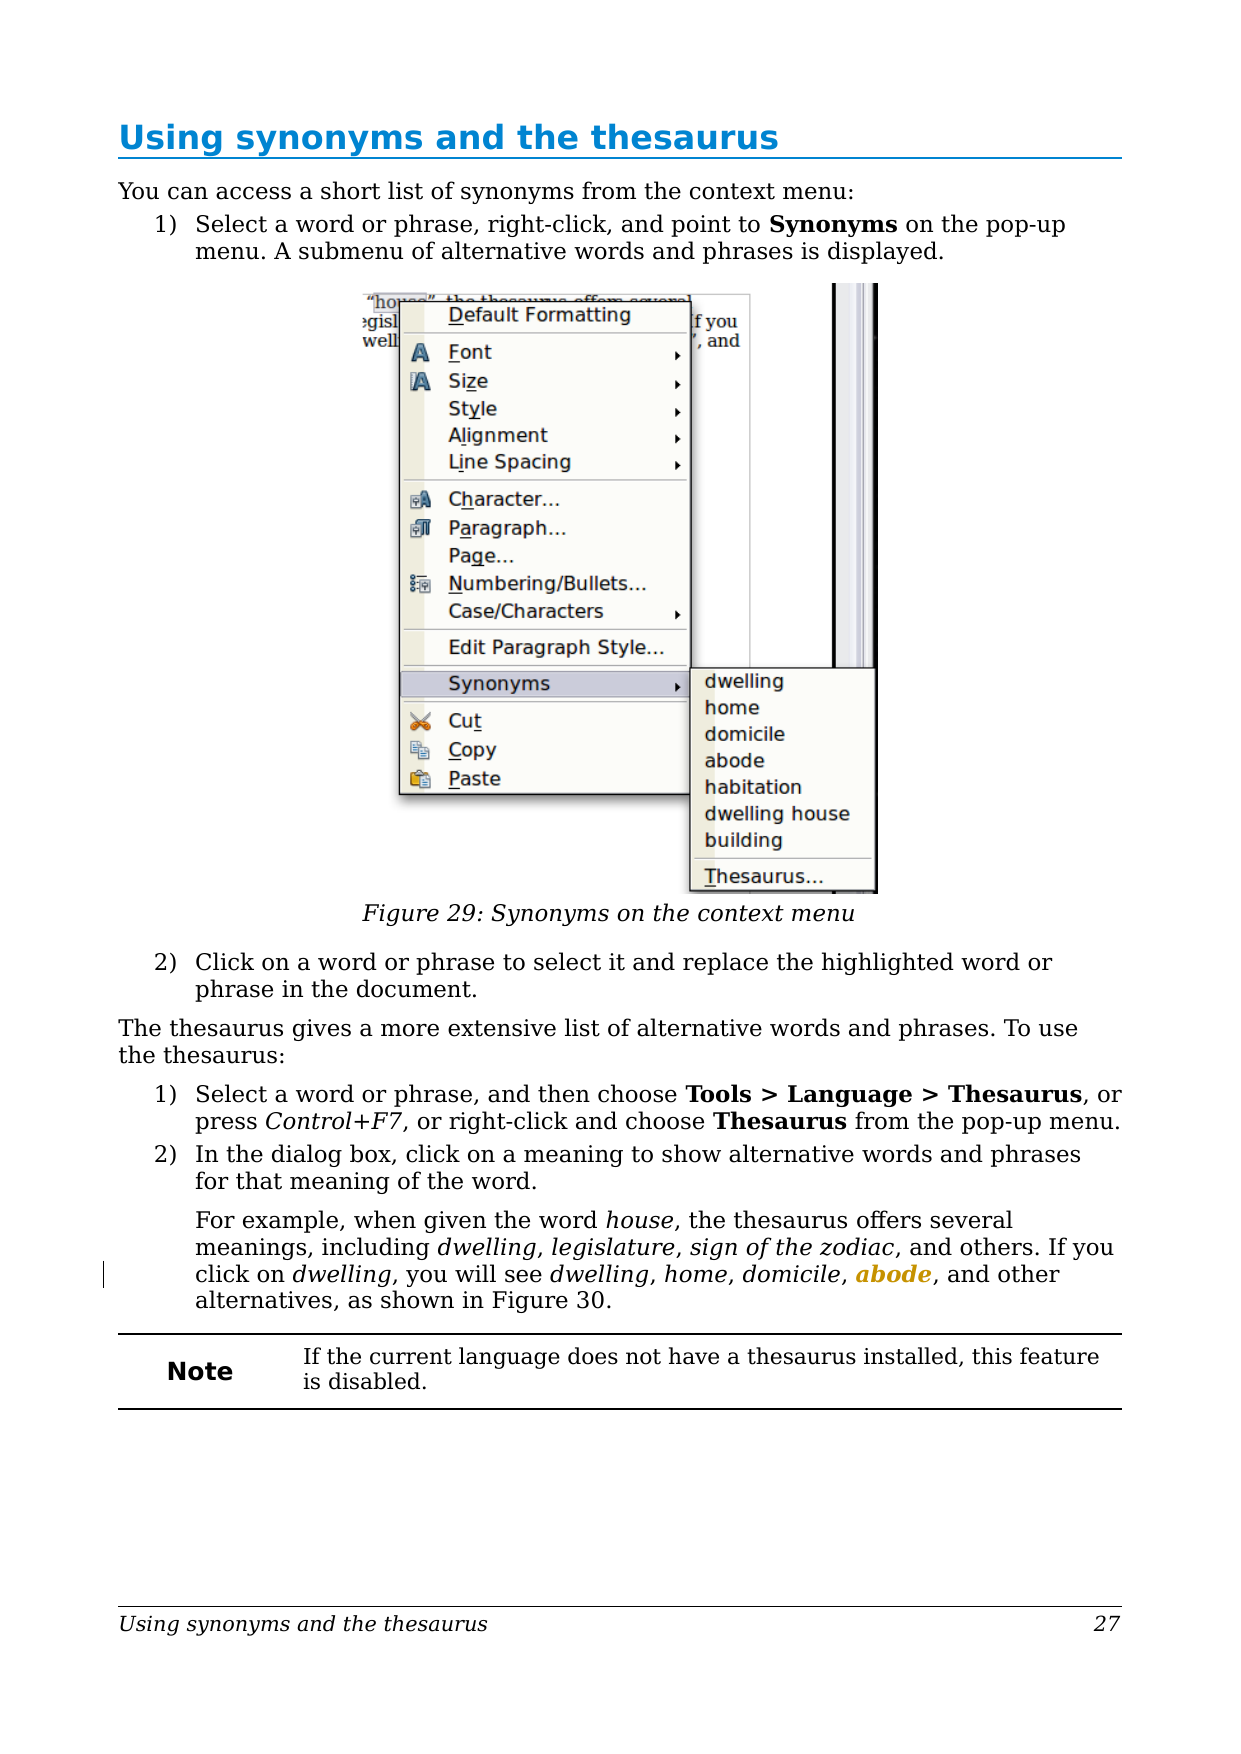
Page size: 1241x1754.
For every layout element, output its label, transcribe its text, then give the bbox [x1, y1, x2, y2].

list For example, when given the word house, the thesaurus offers several meanings, including dwelling, legislature, sign of the zodiac, and others. If you click on dwelling, you will see dwelling, home, domicile, abode, and other alternatives, as shown in Figure 30. [195, 1207, 1122, 1314]
text The thesaurus gives a more extensive list of alternative words and phrases. To use the thesaurus: [118, 1015, 1122, 1069]
list In the dialog box, click on a meaning to show alternative words and phrases for that meaning of the word. [177, 1141, 1122, 1195]
text Figure 29: Synonyms on the context menu [362, 901, 878, 927]
list Select a word or phrase, right-click, and point to Synonyms on the pop-up menu. A submenu of alternative words and phrases is displayed. [177, 211, 1122, 265]
subtitle Using synonyms and the thesaurus [118, 118, 1122, 157]
list You can access a short list of synonyms from the context menu: [118, 178, 1122, 204]
table_header Note [118, 1335, 281, 1407]
list Click on a word or phrase to select it and replace the highlighted word or phrase in the document. [177, 949, 1122, 1003]
picture [362, 283, 878, 894]
list Select a word or phrase, and then choose Tools > Language > Thesaurus, or press Control+F7, or right-click and choose Thesaurus from the pop-up menu. [177, 1081, 1122, 1135]
table_header If the current language does not have a thesaurus installed, this feature is disabled. [281, 1335, 1122, 1407]
